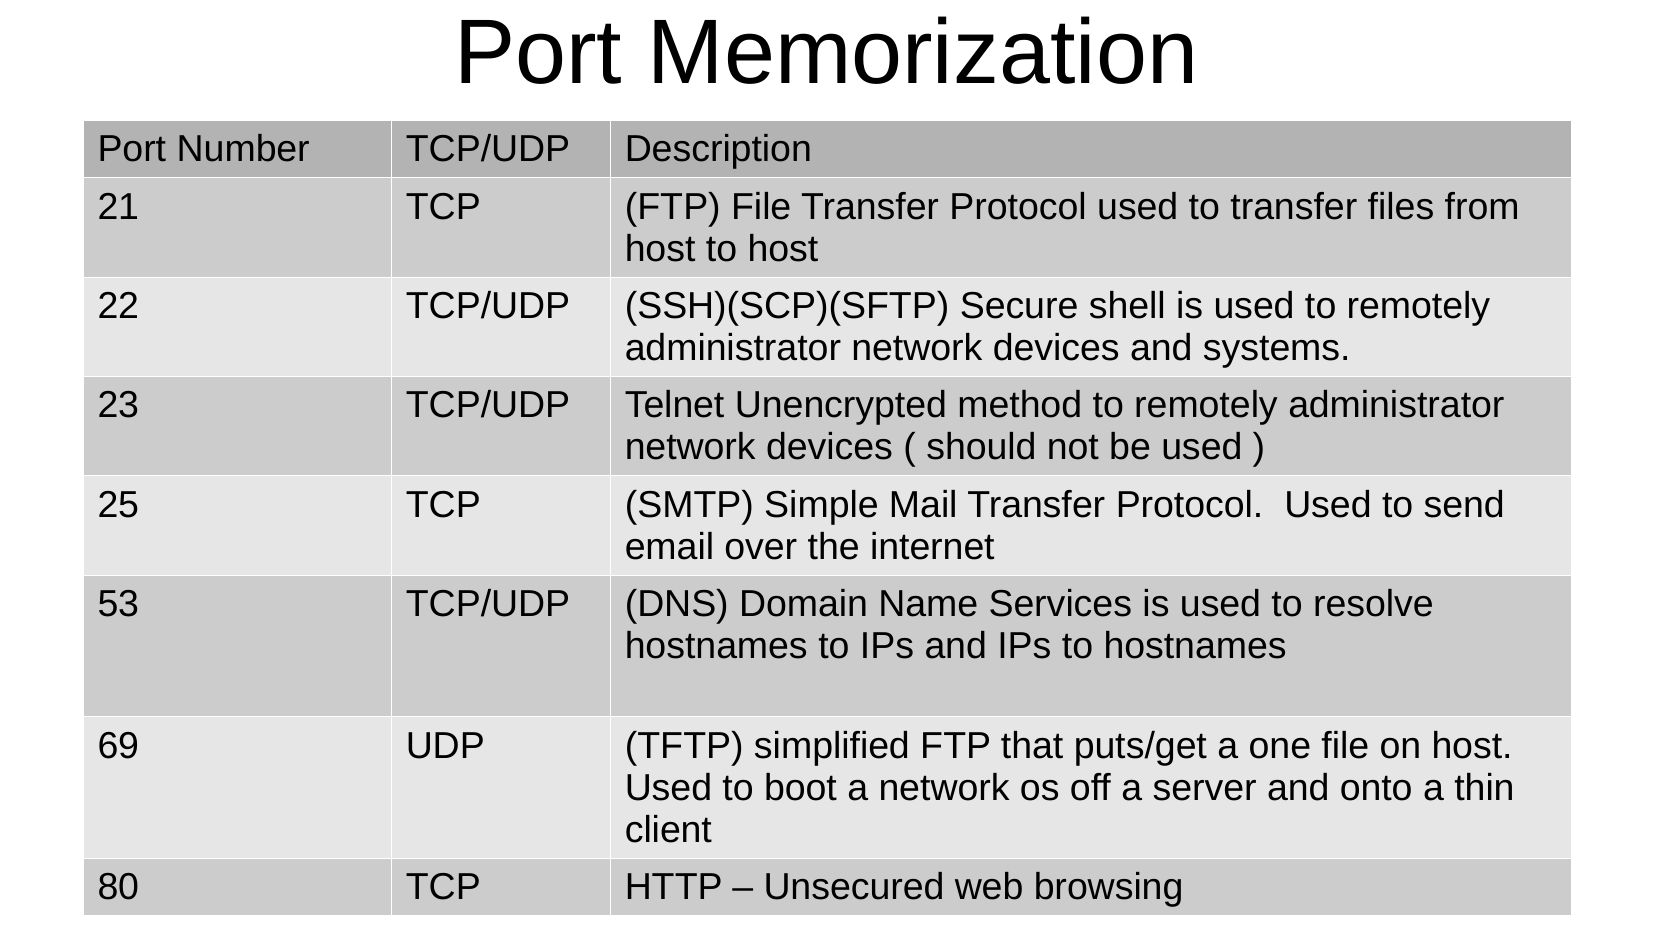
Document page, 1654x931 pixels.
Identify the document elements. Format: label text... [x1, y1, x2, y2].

table_cell (DNS) Domain Name Services is used to resolve hostnames to IPs and IPs to hostnames [611, 576, 1571, 716]
table_cell 25 [84, 476, 391, 575]
table_cell 69 [84, 717, 391, 858]
table_cell (SSH)(SCP)(SFTP) Secure shell is used to remotely administrator network devices and systems. [611, 278, 1571, 376]
table_header Description [611, 121, 1571, 177]
table_cell UDP [392, 717, 610, 858]
table_cell TCP/UDP [392, 377, 610, 475]
title Port Memorization [82, 0, 1571, 103]
table_cell (SMTP) Simple Mail Transfer Protocol. Used to send email over the internet [611, 476, 1571, 575]
table_cell TCP/UDP [392, 576, 610, 716]
table_cell 22 [84, 278, 391, 376]
table_cell TCP/UDP [392, 278, 610, 376]
table_cell TCP [392, 178, 610, 277]
table_cell 80 [84, 859, 391, 915]
table_header Port Number [84, 121, 391, 177]
table_cell Telnet Unencrypted method to remotely administrator network devices ( should not be used ) [611, 377, 1571, 475]
table_cell (FTP) File Transfer Protocol used to transfer files from host to host [611, 178, 1571, 277]
table_cell (TFTP) simplified FTP that puts/get a one file on host. Used to boot a network os off a server and onto a thin client [611, 717, 1571, 858]
table_cell TCP [392, 859, 610, 915]
table_cell HTTP – Unsecured web browsing [611, 859, 1571, 915]
table_cell TCP [392, 476, 610, 575]
table_cell 53 [84, 576, 391, 716]
table_cell 23 [84, 377, 391, 475]
table_cell 21 [84, 178, 391, 277]
table_header TCP/UDP [392, 121, 610, 177]
